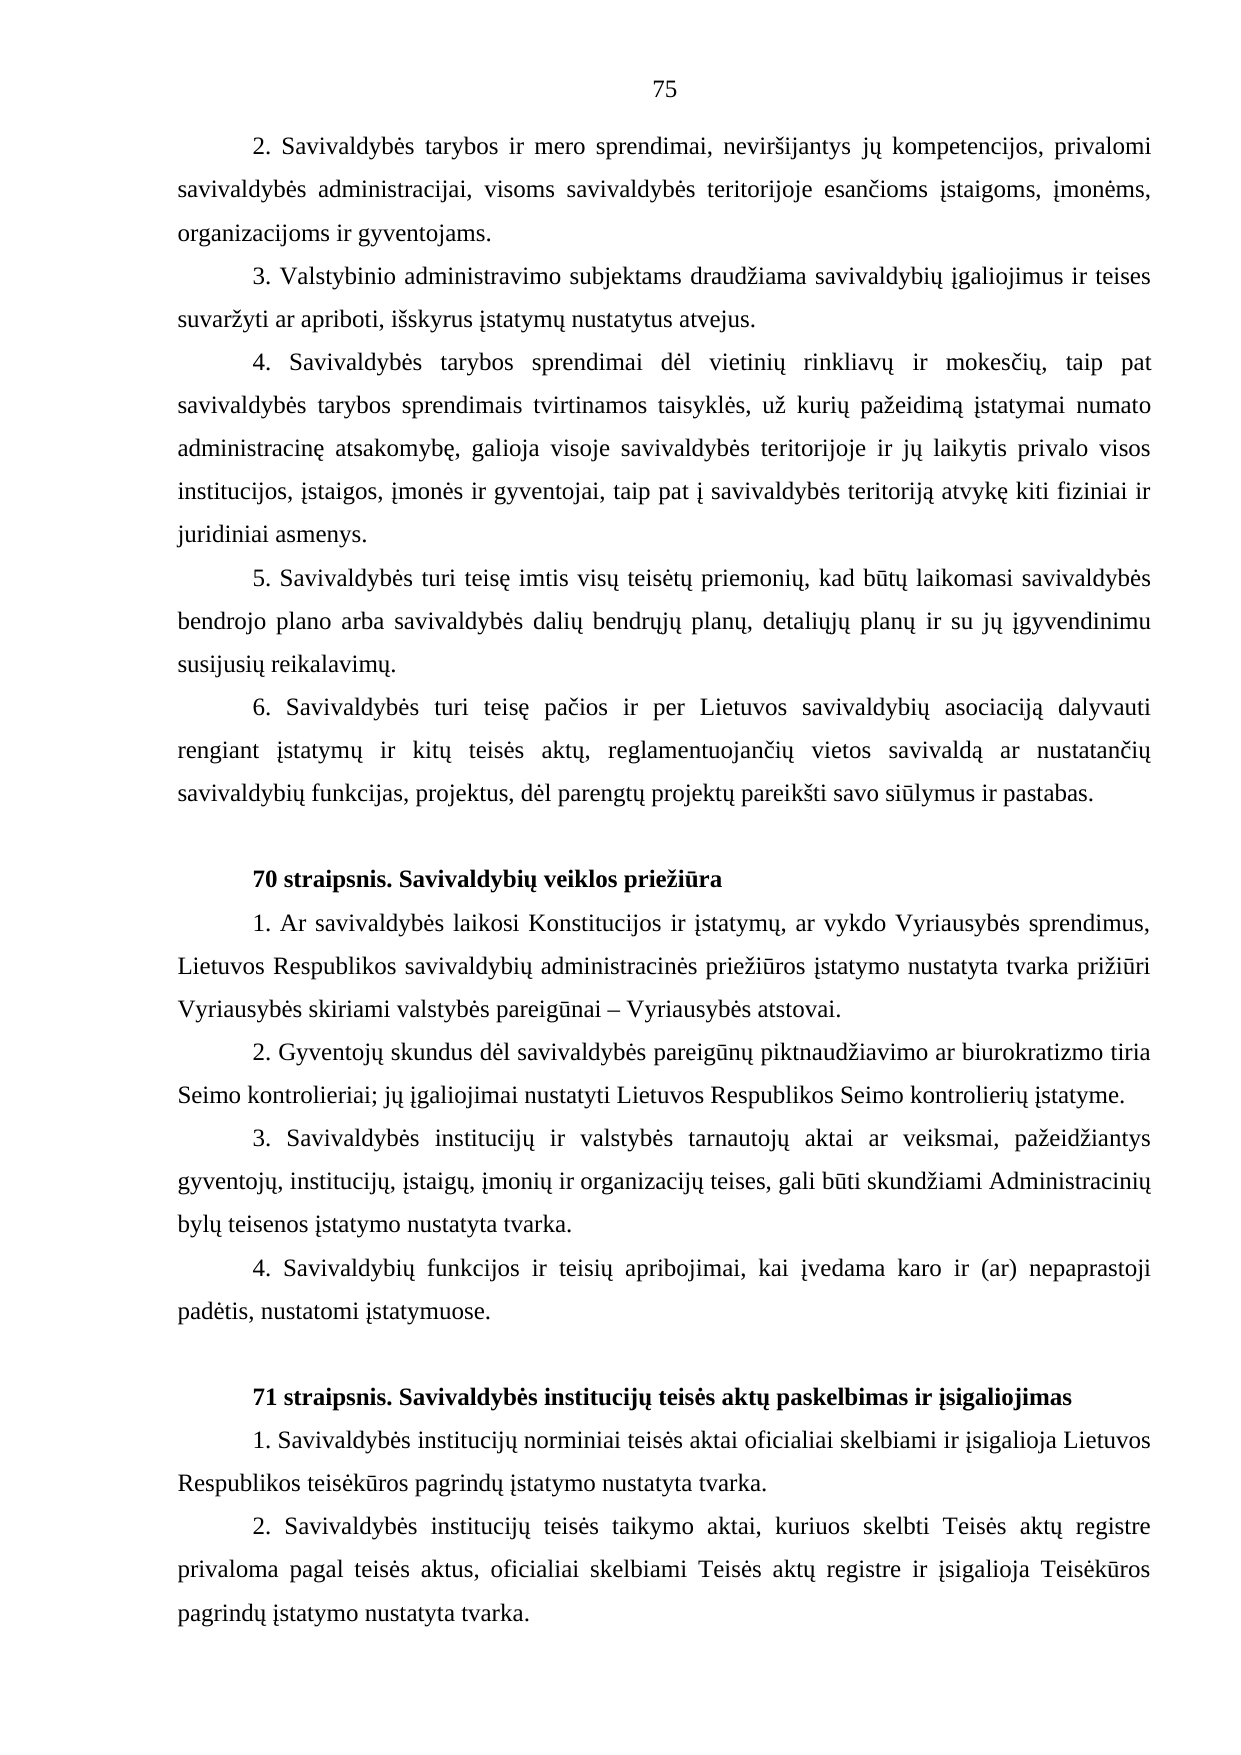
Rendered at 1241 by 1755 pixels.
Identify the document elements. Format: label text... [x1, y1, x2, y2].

text 71 straipsnis. Savivaldybės institucijų teisės aktų paskelbimas ir įsigaliojimas [177, 1382, 1152, 1411]
text 6. Savivaldybės turi teisę pačios ir per Lietuvos savivaldybių asociaciją dalyvauti rengiant įstatymų ir kitų teisės aktų, reglamentuojančių vietos savivaldą ar nustatančių savivaldybių funkcijas, projektus, dėl parengtų projektų pareikšti savo siūlymus ir pastabas. [177, 692, 1152, 807]
text 2. Gyventojų skundus dėl savivaldybės pareigūnų piktnaudžiavimo ar biurokratizmo tiria Seimo kontrolieriai; jų įgaliojimai nustatyti Lietuvos Respublikos Seimo kontrolierių įstatyme. [177, 1037, 1152, 1109]
text 4. Savivaldybės tarybos sprendimai dėl vietinių rinkliavų ir mokesčių, taip pat savivaldybės tarybos sprendimais tvirtinamos taisyklės, už kurių pažeidimą įstatymai numato administracinę atsakomybę, galioja visoje savivaldybės teritorijoje ir jų laikytis privalo visos institucijos, įstaigos, įmonės ir gyventojai, taip pat į savivaldybės teritoriją atvykę kiti fiziniai ir juridiniai asmenys. [177, 347, 1152, 548]
text 2. Savivaldybės institucijų teisės taikymo aktai, kuriuos skelbti Teisės aktų registre privaloma pagal teisės aktus, oficialiai skelbiami Teisės aktų registre ir įsigalioja Teisėkūros pagrindų įstatymo nustatyta tvarka. [177, 1511, 1152, 1626]
text 4. Savivaldybių funkcijos ir teisių apribojimai, kai įvedama karo ir (ar) nepaprastoji padėtis, nustatomi įstatymuose. [177, 1253, 1152, 1324]
text 3. Valstybinio administravimo subjektams draudžiama savivaldybių įgaliojimus ir teises suvaržyti ar apriboti, išskyrus įstatymų nustatytus atvejus. [177, 261, 1152, 333]
text 3. Savivaldybės institucijų ir valstybės tarnautojų aktai ar veiksmai, pažeidžiantys gyventojų, institucijų, įstaigų, įmonių ir organizacijų teises, gali būti skundžiami Administracinių bylų teisenos įstatymo nustatyta tvarka. [177, 1123, 1152, 1238]
text 5. Savivaldybės turi teisę imtis visų teisėtų priemonių, kad būtų laikomasi savivaldybės bendrojo plano arba savivaldybės dalių bendrųjų planų, detaliųjų planų ir su jų įgyvendinimu susijusių reikalavimų. [177, 563, 1152, 678]
text 1. Ar savivaldybės laikosi Konstitucijos ir įstatymų, ar vykdo Vyriausybės sprendimus, Lietuvos Respublikos savivaldybių administracinės priežiūros įstatymo nustatyta tvarka prižiūri Vyriausybės skiriami valstybės pareigūnai – Vyriausybės atstovai. [177, 908, 1152, 1023]
text 1. Savivaldybės institucijų norminiai teisės aktai oficialiai skelbiami ir įsigalioja Lietuvos Respublikos teisėkūros pagrindų įstatymo nustatyta tvarka. [177, 1425, 1152, 1497]
text 70 straipsnis. Savivaldybių veiklos priežiūra [177, 864, 1152, 893]
text 2. Savivaldybės tarybos ir mero sprendimai, neviršijantys jų kompetencijos, privalomi savivaldybės administracijai, visoms savivaldybės teritorijoje esančioms įstaigoms, įmonėms, organizacijoms ir gyventojams. [177, 131, 1152, 246]
